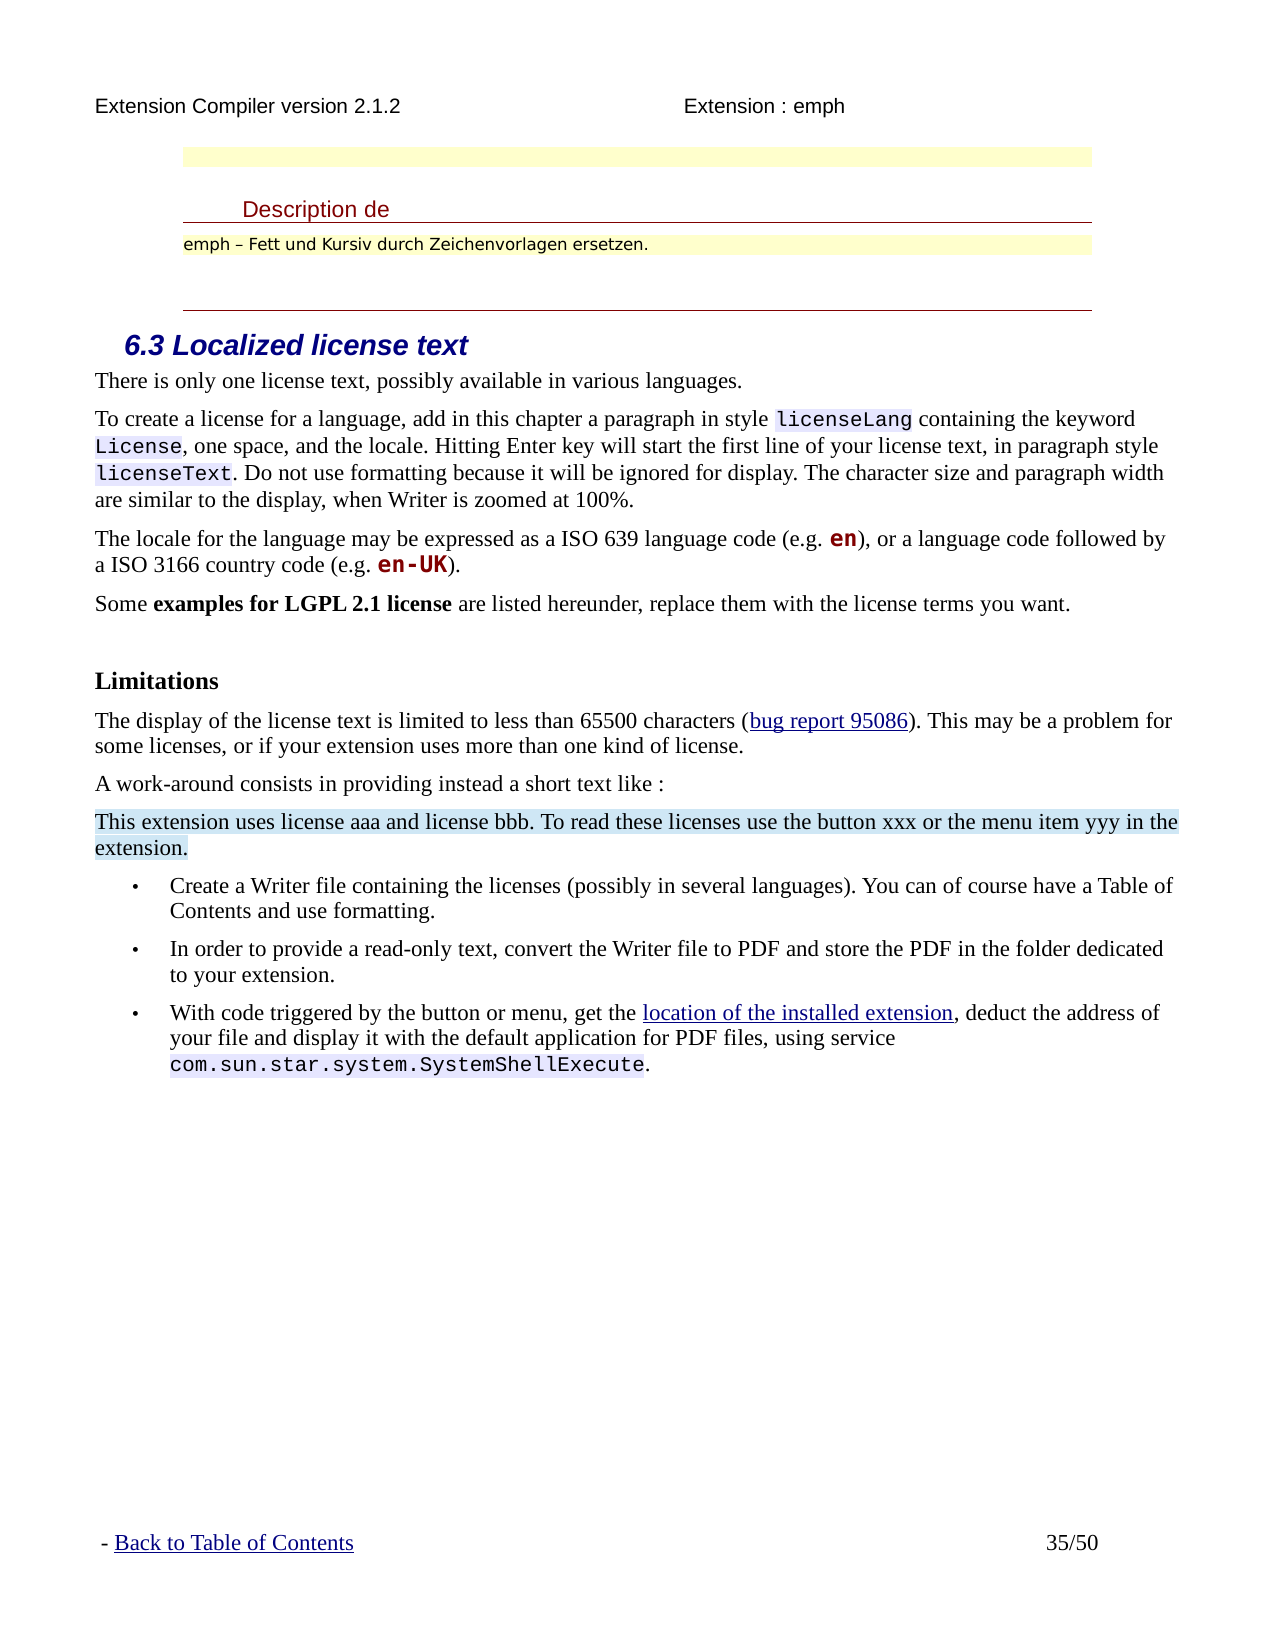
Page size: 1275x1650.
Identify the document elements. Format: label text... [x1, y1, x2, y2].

text This extension uses license aaa and license bbb. To read these licenses use the button xxx or the menu item yyy in the extension. [94, 809, 1181, 860]
text To create a license for a language, add in this chapter a paragraph in style licenseLang containing the keyword License, one space, and the locale. Hitting Enter key will start the first line of your license text, in paragraph style licenseText. Do not use formatting because it will be ignored for display. The character size and paragraph width are similar to the display, when Writer is zoomed at 100%. [94, 406, 1181, 512]
text Description de [183, 196, 1092, 222]
text Some examples for LGPL 2.1 license are listed hereunder, replace them with the license terms you want. [94, 591, 1181, 616]
text Limitations [94, 667, 1181, 695]
subtitle Localized license text [124, 329, 1181, 362]
list In order to provide a read-only text, convert the Writer file to PDF and store the PDF in the folder dedicated to your extension. [132, 936, 1181, 987]
list With code triggered by the button or menu, get the location of the installed extension, deduct the address of your file and display it with the default application for PDF files, using service com.sun.star.system.SystemShellExecute. [132, 1000, 1181, 1078]
text The locale for the language may be expressed as a ISO 639 language code (e.g. en), or a language code followed by a ISO 3166 country code (e.g. en-UK). [94, 524, 1181, 578]
text A work-around consists in providing instead a short text like : [94, 771, 1181, 797]
text emph – Fett und Kursiv durch Zeichenvorlagen ersetzen. [183, 235, 1092, 255]
text The display of the license text is limited to less than 65500 characters (bug report 95086). This may be a problem for some licenses, or if your extension uses more than one kind of license. [94, 707, 1181, 758]
text There is only one license text, possibly available in various languages. [94, 367, 1181, 393]
list Create a Writer file containing the licenses (possibly in several languages). You can of course have a Table of Contents and use formatting. [132, 873, 1181, 924]
